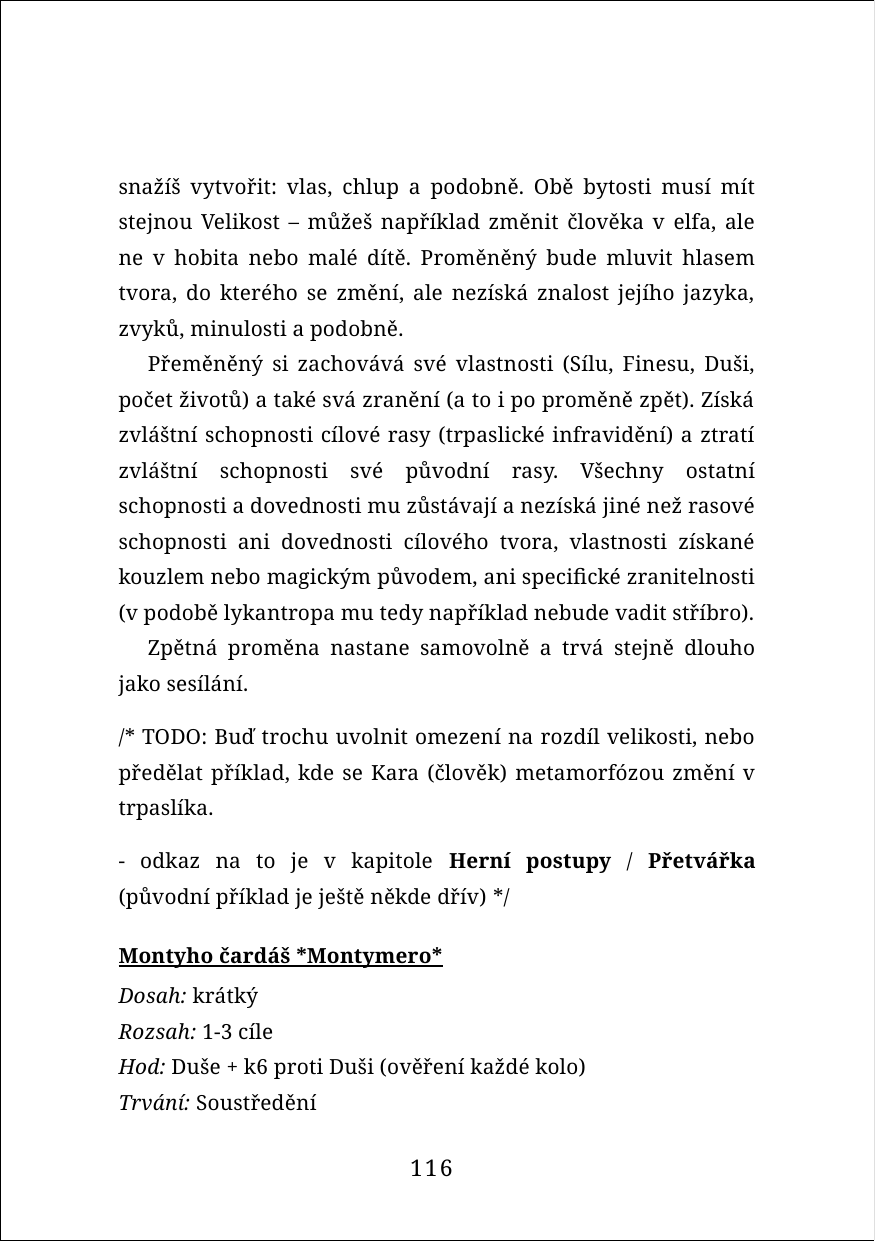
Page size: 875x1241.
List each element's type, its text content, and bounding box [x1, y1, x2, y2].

text Dosah: krátký Rozsah: 1-3 cíle Hod: Duše + k6 proti Duši (ověření každé kolo) Trvání: Soustředění [118, 981, 756, 1116]
text snažíš vytvořit: vlas, chlup a podobně. Obě bytosti musí mít stejnou Velikost – můžeš například změnit člověka v elfa, ale ne v hobita nebo malé dítě. Proměněný bude mluvit hlasem tvora, do kterého se změní, ale nezíská znalost jejího jazyka, zvyků, minulosti a podobně. Přeměněný si zachovává své vlastnosti (Sílu, Finesu, Duši, počet životů) a také svá zranění (a to i po proměně zpět). Získá zvláštní schopnosti cílové rasy (trpaslické infravidění) a ztratí zvláštní schopnosti své původní rasy. Všechny ostatní schopnosti a dovednosti mu zůstávají a nezíská jiné než rasové schopnosti ani dovednosti cílového tvora, vlastnosti získané kouzlem nebo magickým původem, ani specifické zranitelnosti (v podobě lykantropa mu tedy například nebude vadit stříbro). Zpětná proměna nastane samovolně a trvá stejně dlouho jako sesílání. [118, 172, 756, 697]
subtitle Montyho čardáš *Montymero* [118, 941, 756, 970]
text /* TODO: Buď trochu uvolnit omezení na rozdíl velikosti, nebo předělat příklad, kde se Kara (člověk) metamorfózou změní v trpaslíka. [118, 722, 756, 822]
text - odkaz na to je v kapitole Herní postupy / Přetvářka (původní příklad je ještě někde dřív) */ [118, 847, 756, 911]
